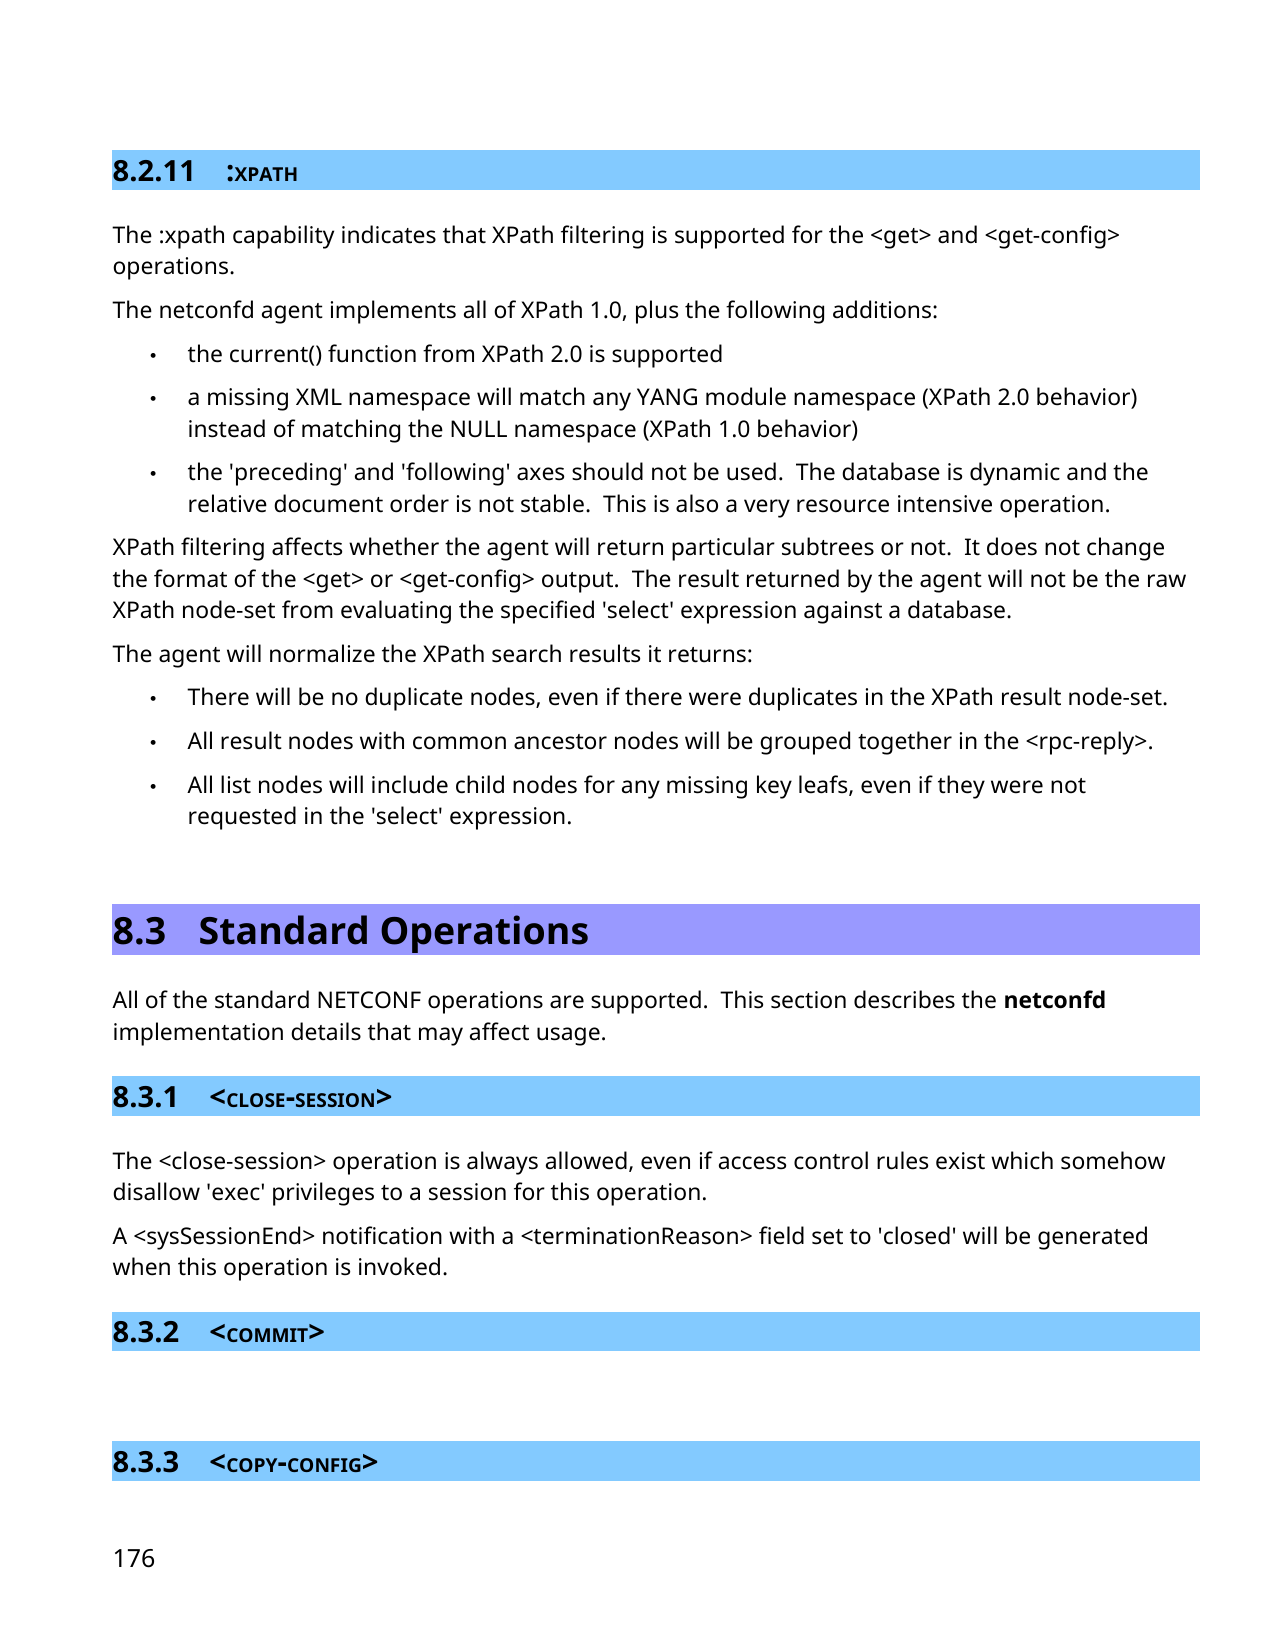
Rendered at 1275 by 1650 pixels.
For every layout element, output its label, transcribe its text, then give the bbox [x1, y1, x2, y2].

text The agent will normalize the XPath search results it returns: [112, 638, 1200, 669]
subtitle <close-session> [112, 1076, 1200, 1116]
text All of the standard NETCONF operations are supported. This section describes the netconfd implementation details that may affect usage. [112, 984, 1200, 1047]
list the current() function from XPath 2.0 is supported [150, 338, 1200, 369]
subtitle :xpath [112, 150, 1200, 190]
list All list nodes will include child nodes for any missing key leafs, even if they were not requested in the 'select' expression. [150, 769, 1200, 831]
text The netconfd agent implements all of XPath 1.0, plus the following additions: [112, 294, 1200, 325]
text The :xpath capability indicates that XPath filtering is supported for the <get> and <get-config> operations. [112, 219, 1200, 281]
text The <close-session> operation is always allowed, even if access control rules exist which somehow disallow 'exec' privileges to a session for this operation. [112, 1145, 1200, 1207]
list a missing XML namespace will match any YANG module namespace (XPath 2.0 behavior) instead of matching the NULL namespace (XPath 1.0 behavior) [150, 381, 1200, 444]
subtitle Standard Operations [112, 904, 1200, 955]
subtitle <commit> [112, 1312, 1200, 1351]
list the 'preceding' and 'following' axes should not be used. The database is dynamic and the relative document order is not stable. This is also a very resource intensive operation. [150, 456, 1200, 519]
text A <sysSessionEnd> notification with a <terminationReason> field set to 'closed' will be generated when this operation is invoked. [112, 1220, 1200, 1282]
list All result nodes with common ancestor nodes will be grouped together in the <rpc-reply>. [150, 725, 1200, 756]
text XPath filtering affects whether the agent will return particular subtrees or not. It does not change the format of the <get> or <get-config> output. The result returned by the agent will not be the raw XPath node-set from evaluating the specified 'select' expression against a database. [112, 531, 1200, 625]
subtitle <copy-config> [112, 1441, 1200, 1481]
list There will be no duplicate nodes, even if there were duplicates in the XPath result node-set. [150, 681, 1200, 713]
